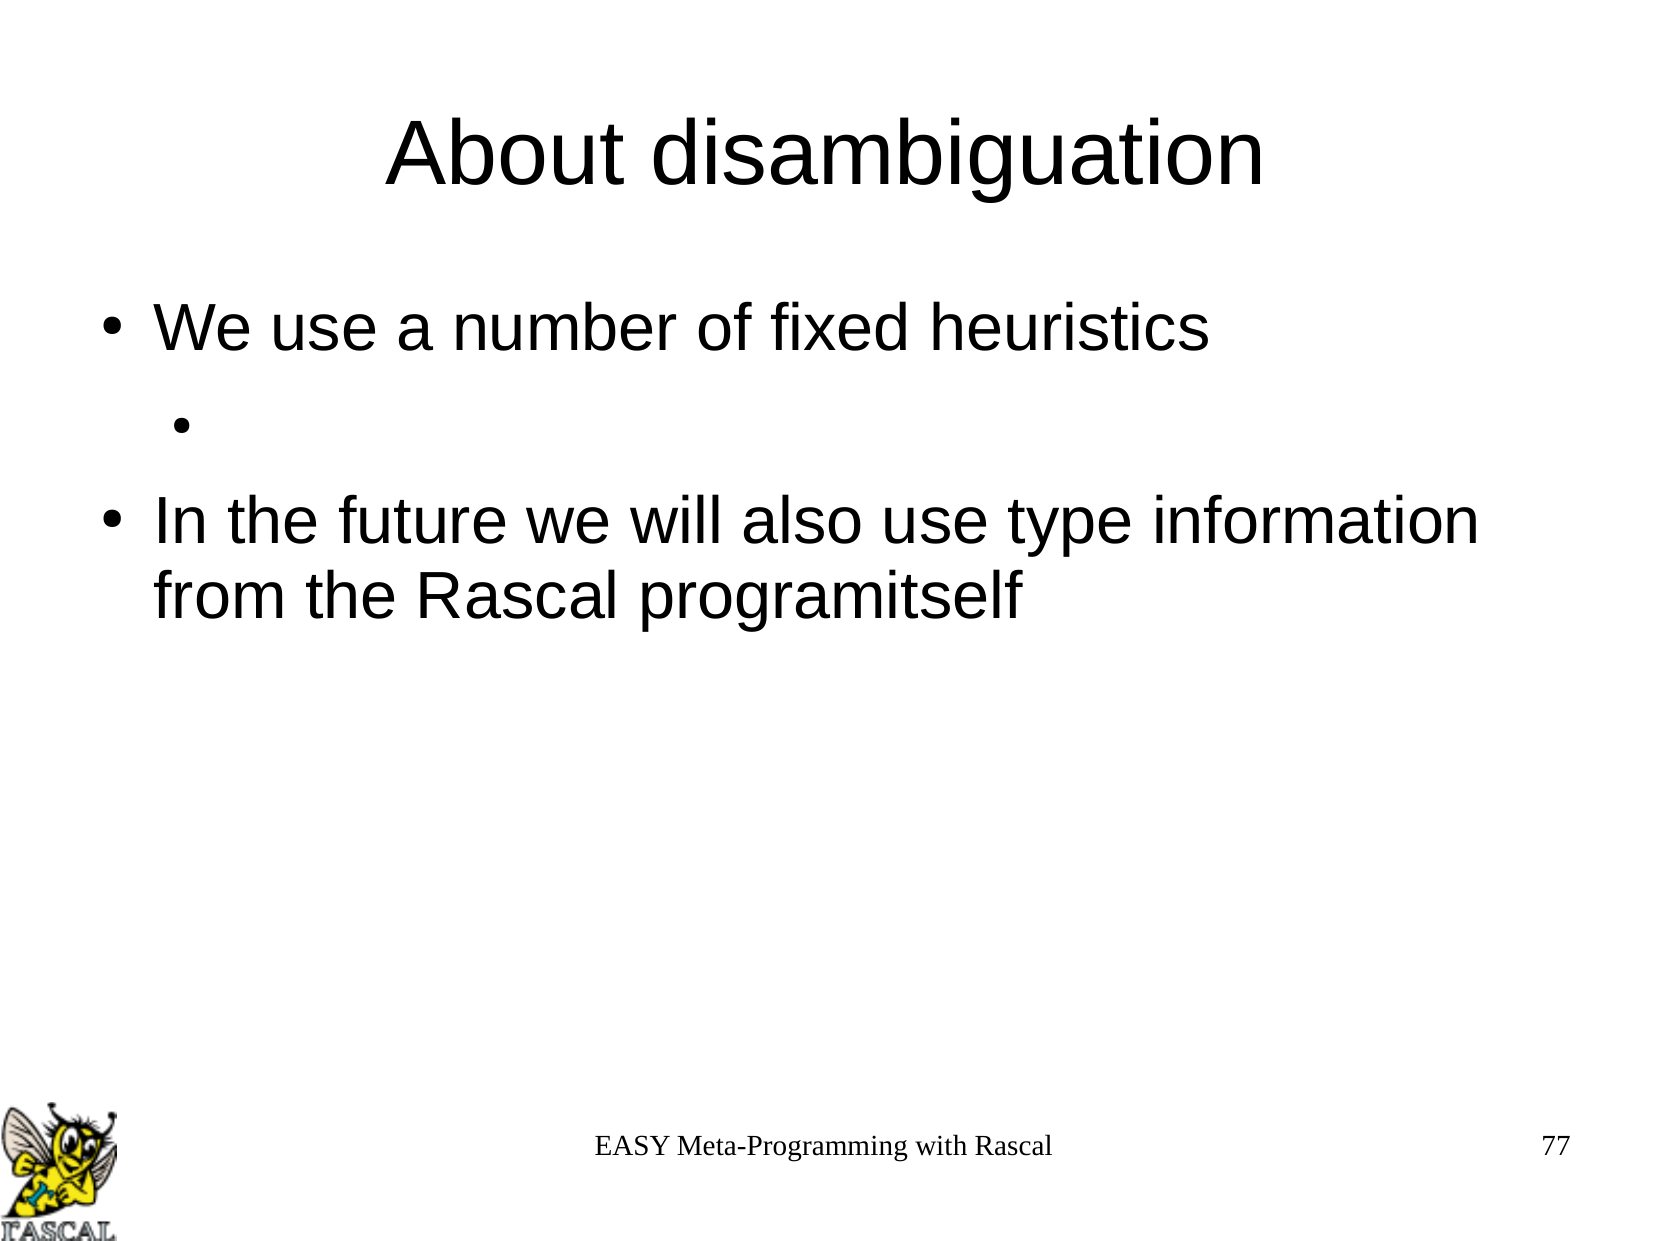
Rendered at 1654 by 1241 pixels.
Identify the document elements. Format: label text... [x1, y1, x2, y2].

title About disambiguation [82, 49, 1571, 257]
picture [0, 1102, 117, 1241]
list We use a number of fixed heuristics In the future we will also use type information from the Rascal programitself [82, 290, 1571, 1109]
